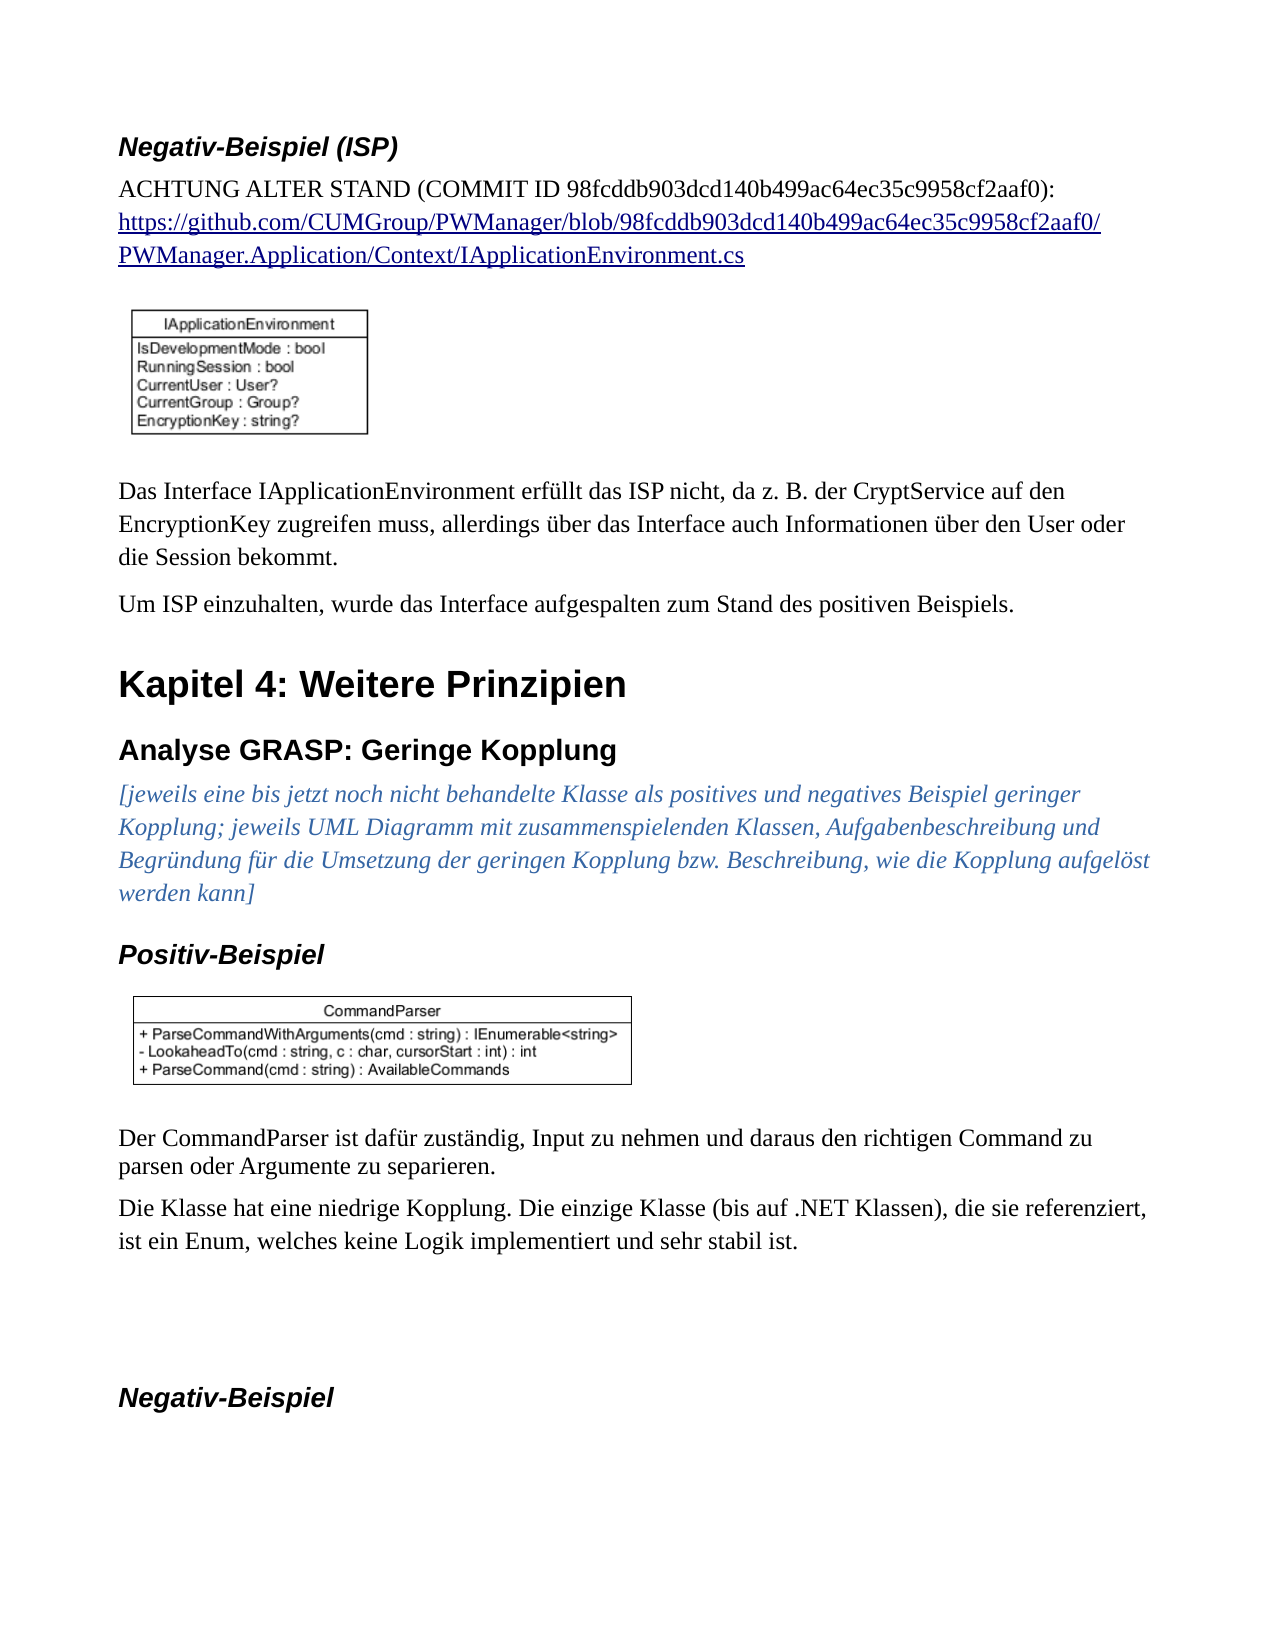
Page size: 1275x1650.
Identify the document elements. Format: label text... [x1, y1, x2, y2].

text Die Klasse hat eine niedrige Kopplung. Die einzige Klasse (bis auf .NET Klassen), die sie referenziert, ist ein Enum, welches keine Logik implementiert und sehr stabil ist. [118, 1193, 1157, 1254]
subtitle Negativ-Beispiel (ISP) [118, 131, 1157, 162]
text [jeweils eine bis jetzt noch nicht behandelte Klasse als positives und negatives Beispiel geringer Kopplung; jeweils UML Diagramm mit zusammenspielenden Klassen, Aufgabenbeschreibung und Begründung für die Umsetzung der geringen Kopplung bzw. Beschreibung, wie die Kopplung aufgelöst werden kann] [118, 779, 1157, 907]
picture [130, 307, 374, 439]
text Um ISP einzuhalten, wurde das Interface aufgespalten zum Stand des positiven Beispiels. [118, 589, 1157, 618]
subtitle Negativ-Beispiel [118, 1381, 1157, 1413]
subtitle Der CommandParser ist dafür zuständig, Input zu nehmen und daraus den richtigen Command zu parsen oder Argumente zu separieren. [118, 1091, 1157, 1180]
subtitle Kapitel 4: Weitere Prinzipien [118, 662, 1157, 706]
subtitle Positiv-Beispiel [118, 938, 1157, 970]
text ACHTUNG ALTER STAND (COMMIT ID 98fcddb903dcd140b499ac64ec35c9958cf2aaf0): https://github.com/CUMGroup/PWManager/blob/98fcddb903dcd140b499ac64ec35c9958cf2aaf0/PWManager.Application/Context/IApplicationEnvironment.cs [118, 174, 1157, 302]
subtitle Analyse GRASP: Geringe Kopplung [118, 733, 1157, 767]
text Das Interface IApplicationEnvironment erfüllt das ISP nicht, da z. B. der CryptService auf den EncryptionKey zugreifen muss, allerdings über das Interface auch Informationen über den User oder die Session bekommt. [118, 439, 1157, 571]
picture [130, 995, 636, 1091]
